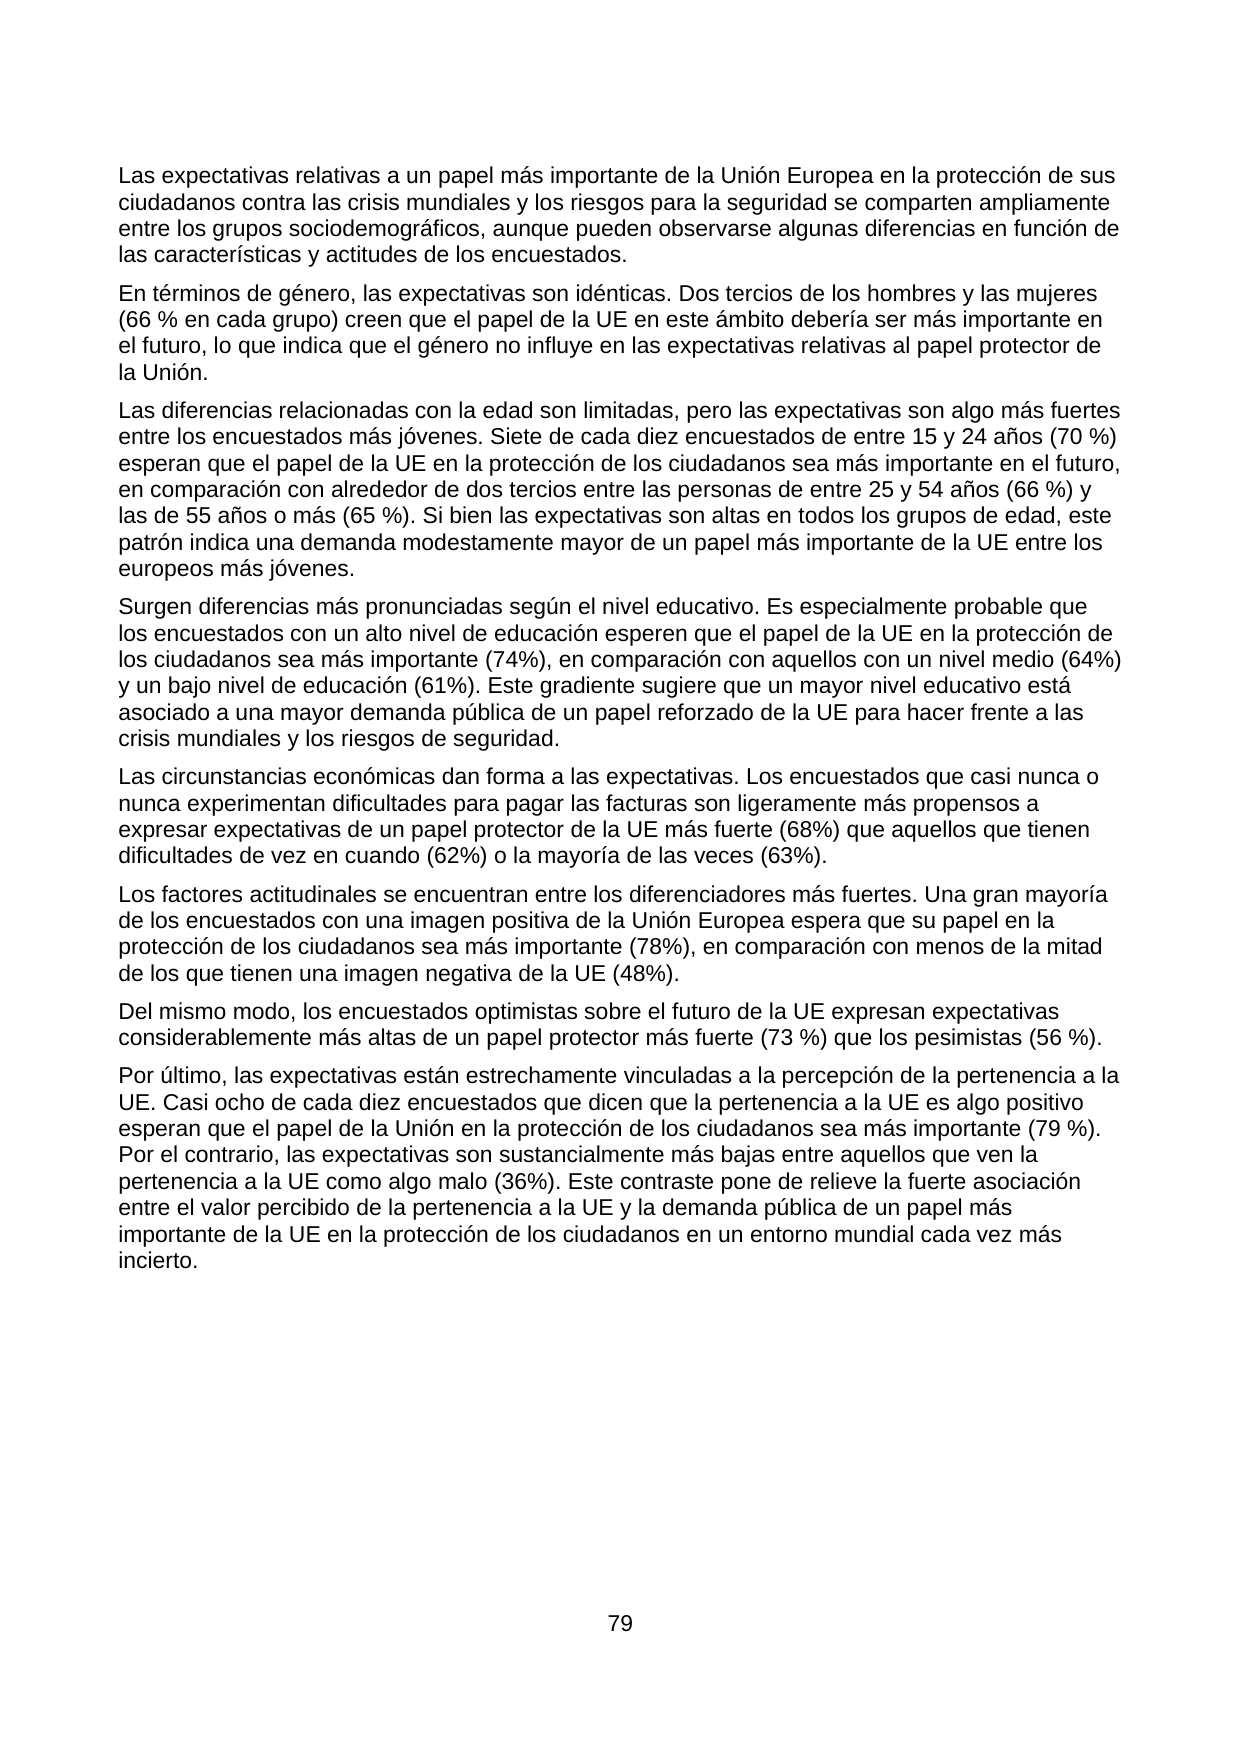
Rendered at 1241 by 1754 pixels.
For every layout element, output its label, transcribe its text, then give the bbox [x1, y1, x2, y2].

text Las expectativas relativas a un papel más importante de la Unión Europea en la protección de sus ciudadanos contra las crisis mundiales y los riesgos para la seguridad se comparten ampliamente entre los grupos sociodemográficos, aunque pueden observarse algunas diferencias en función de las características y actitudes de los encuestados. [118, 162, 1122, 268]
text Los factores actitudinales se encuentran entre los diferenciadores más fuertes. Una gran mayoría de los encuestados con una imagen positiva de la Unión Europea espera que su papel en la protección de los ciudadanos sea más importante (78%), en comparación con menos de la mitad de los que tienen una imagen negativa de la UE (48%). [118, 881, 1122, 986]
text Por último, las expectativas están estrechamente vinculadas a la percepción de la pertenencia a la UE. Casi ocho de cada diez encuestados que dicen que la pertenencia a la UE es algo positivo esperan que el papel de la Unión en la protección de los ciudadanos sea más importante (79 %). Por el contrario, las expectativas son sustancialmente más bajas entre aquellos que ven la pertenencia a la UE como algo malo (36%). Este contraste pone de relieve la fuerte asociación entre el valor percibido de la pertenencia a la UE y la demanda pública de un papel más importante de la UE en la protección de los ciudadanos en un entorno mundial cada vez más incierto. [118, 1062, 1122, 1273]
text En términos de género, las expectativas son idénticas. Dos tercios de los hombres y las mujeres (66 % en cada grupo) creen que el papel de la UE en este ámbito debería ser más importante en el futuro, lo que indica que el género no influye en las expectativas relativas al papel protector de la Unión. [118, 279, 1122, 385]
text Surgen diferencias más pronunciadas según el nivel educativo. Es especialmente probable que los encuestados con un alto nivel de educación esperen que el papel de la UE en la protección de los ciudadanos sea más importante (74%), en comparación con aquellos con un nivel medio (64%) y un bajo nivel de educación (61%). Este gradiente sugiere que un mayor nivel educativo está asociado a una mayor demanda pública de un papel reforzado de la UE para hacer frente a las crisis mundiales y los riesgos de seguridad. [118, 593, 1122, 751]
text Las diferencias relacionadas con la edad son limitadas, pero las expectativas son algo más fuertes entre los encuestados más jóvenes. Siete de cada diez encuestados de entre 15 y 24 años (70 %) esperan que el papel de la UE en la protección de los ciudadanos sea más importante en el futuro, en comparación con alrededor de dos tercios entre las personas de entre 25 y 54 años (66 %) y las de 55 años o más (65 %). Si bien las expectativas son altas en todos los grupos de edad, este patrón indica una demanda modestamente mayor de un papel más importante de la UE entre los europeos más jóvenes. [118, 397, 1122, 581]
text Las circunstancias económicas dan forma a las expectativas. Los encuestados que casi nunca o nunca experimentan dificultades para pagar las facturas son ligeramente más propensos a expresar expectativas de un papel protector de la UE más fuerte (68%) que aquellos que tienen dificultades de vez en cuando (62%) o la mayoría de las veces (63%). [118, 763, 1122, 869]
text Del mismo modo, los encuestados optimistas sobre el futuro de la UE expresan expectativas considerablemente más altas de un papel protector más fuerte (73 %) que los pesimistas (56 %). [118, 998, 1122, 1051]
